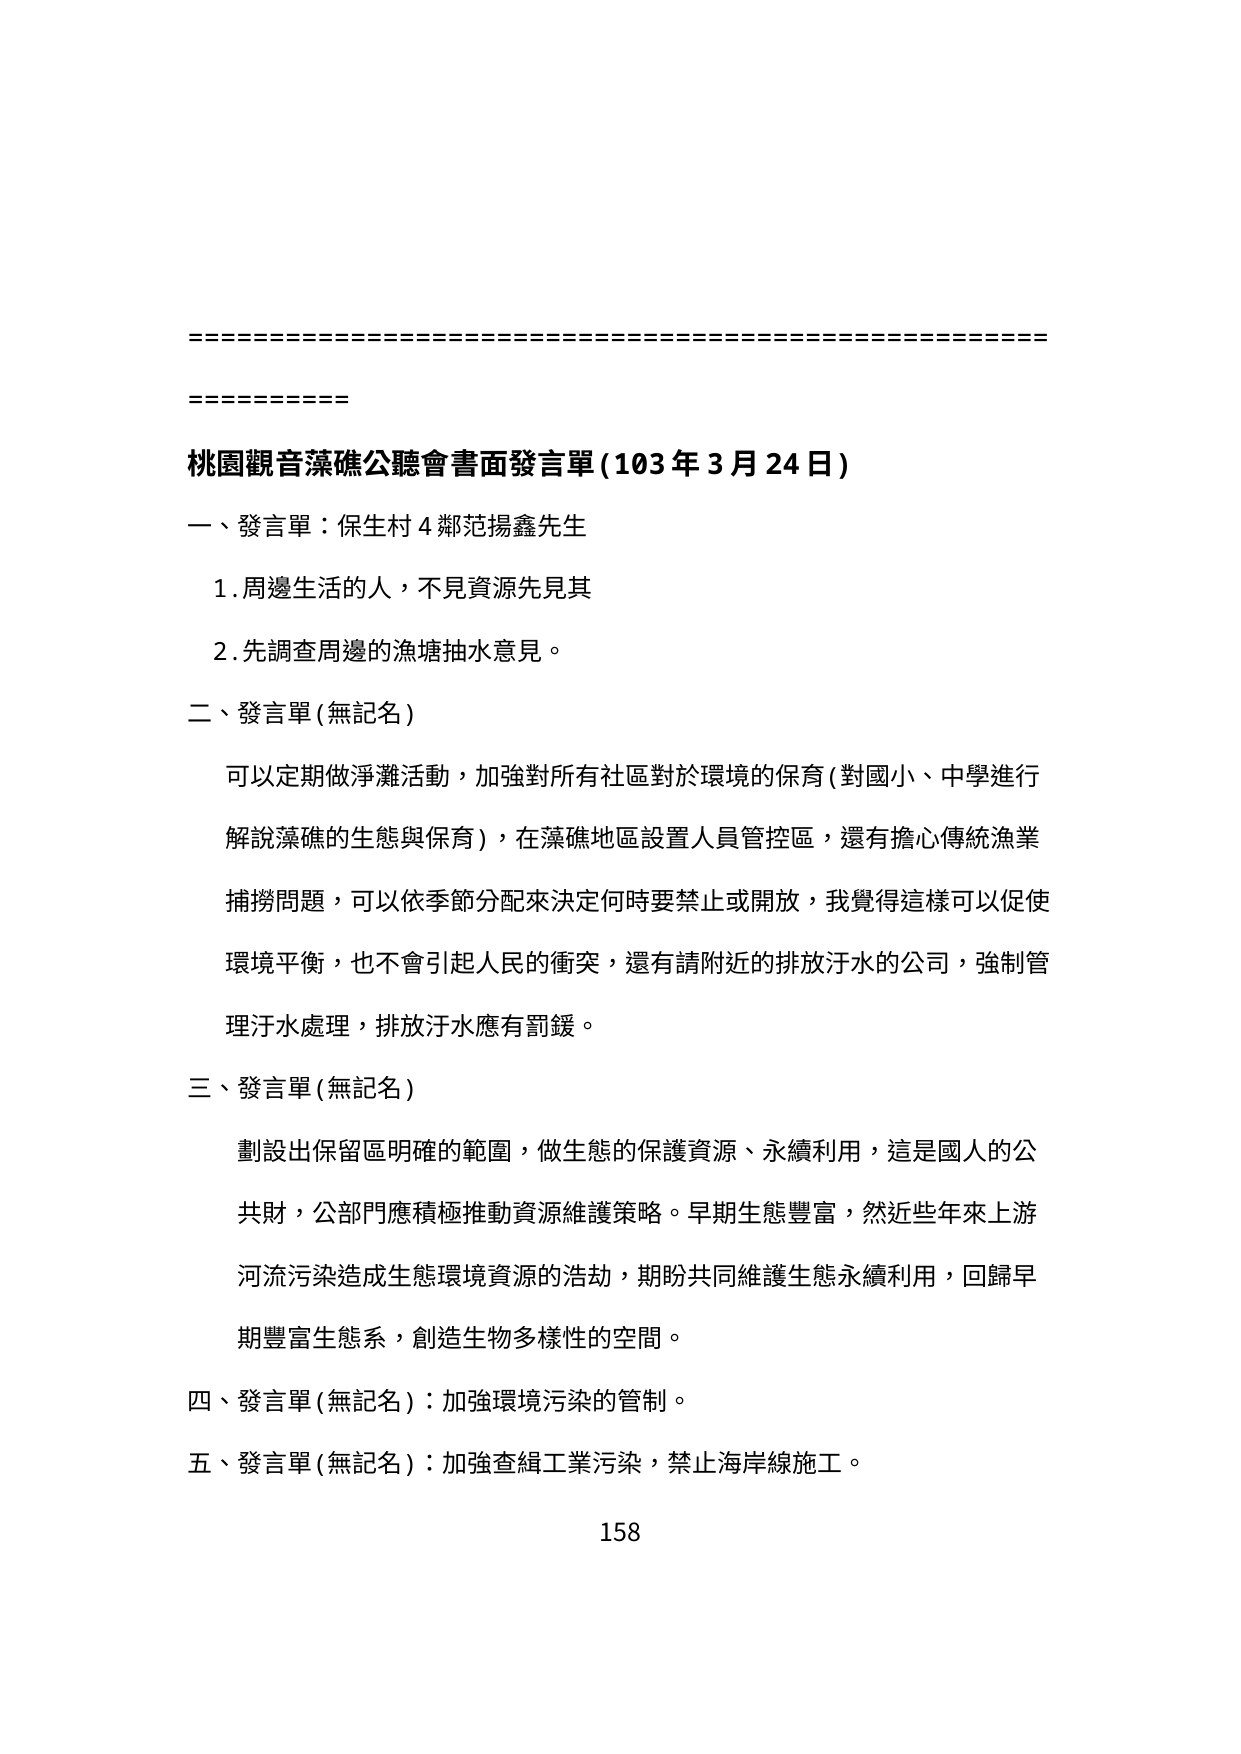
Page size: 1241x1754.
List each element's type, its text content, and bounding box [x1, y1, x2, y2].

text 1.周邊生活的人，不見資源先見其 [187, 545, 1053, 607]
text 2.先調查周邊的漁塘抽水意見。 [187, 607, 1053, 670]
text 桃園觀音藻礁公聽會書面發言單(103年3月24日) [187, 420, 1053, 482]
text 五、發言單(無記名)：加強查緝工業污染，禁止海岸線施工。 [187, 1420, 1053, 1482]
text 三、發言單(無記名) [187, 1045, 1053, 1107]
text 四、發言單(無記名)：加強環境污染的管制。 [187, 1357, 1053, 1420]
text =============================================================== [187, 295, 1053, 420]
text 可以定期做淨灘活動，加強對所有社區對於環境的保育(對國小、中學進行解說藻礁的生態與保育)，在藻礁地區設置人員管控區，還有擔心傳統漁業捕撈問題，可以依季節分配來決定何時要禁止或開放，我覺得這樣可以促使環境平衡，也不會引起人民的衝突，還有請附近的排放汙水的公司，強制管理汙水處理，排放汙水應有罰鍰。 [225, 732, 1053, 1045]
text 二、發言單(無記名) [187, 670, 1053, 732]
text 劃設出保留區明確的範圍，做生態的保護資源、永續利用，這是國人的公共財，公部門應積極推動資源維護策略。早期生態豐富，然近些年來上游河流污染造成生態環境資源的浩劫，期盼共同維護生態永續利用，回歸早期豐富生態系，創造生物多樣性的空間。 [237, 1107, 1053, 1357]
text 一、發言單：保生村4鄰范揚鑫先生 [187, 482, 1053, 545]
